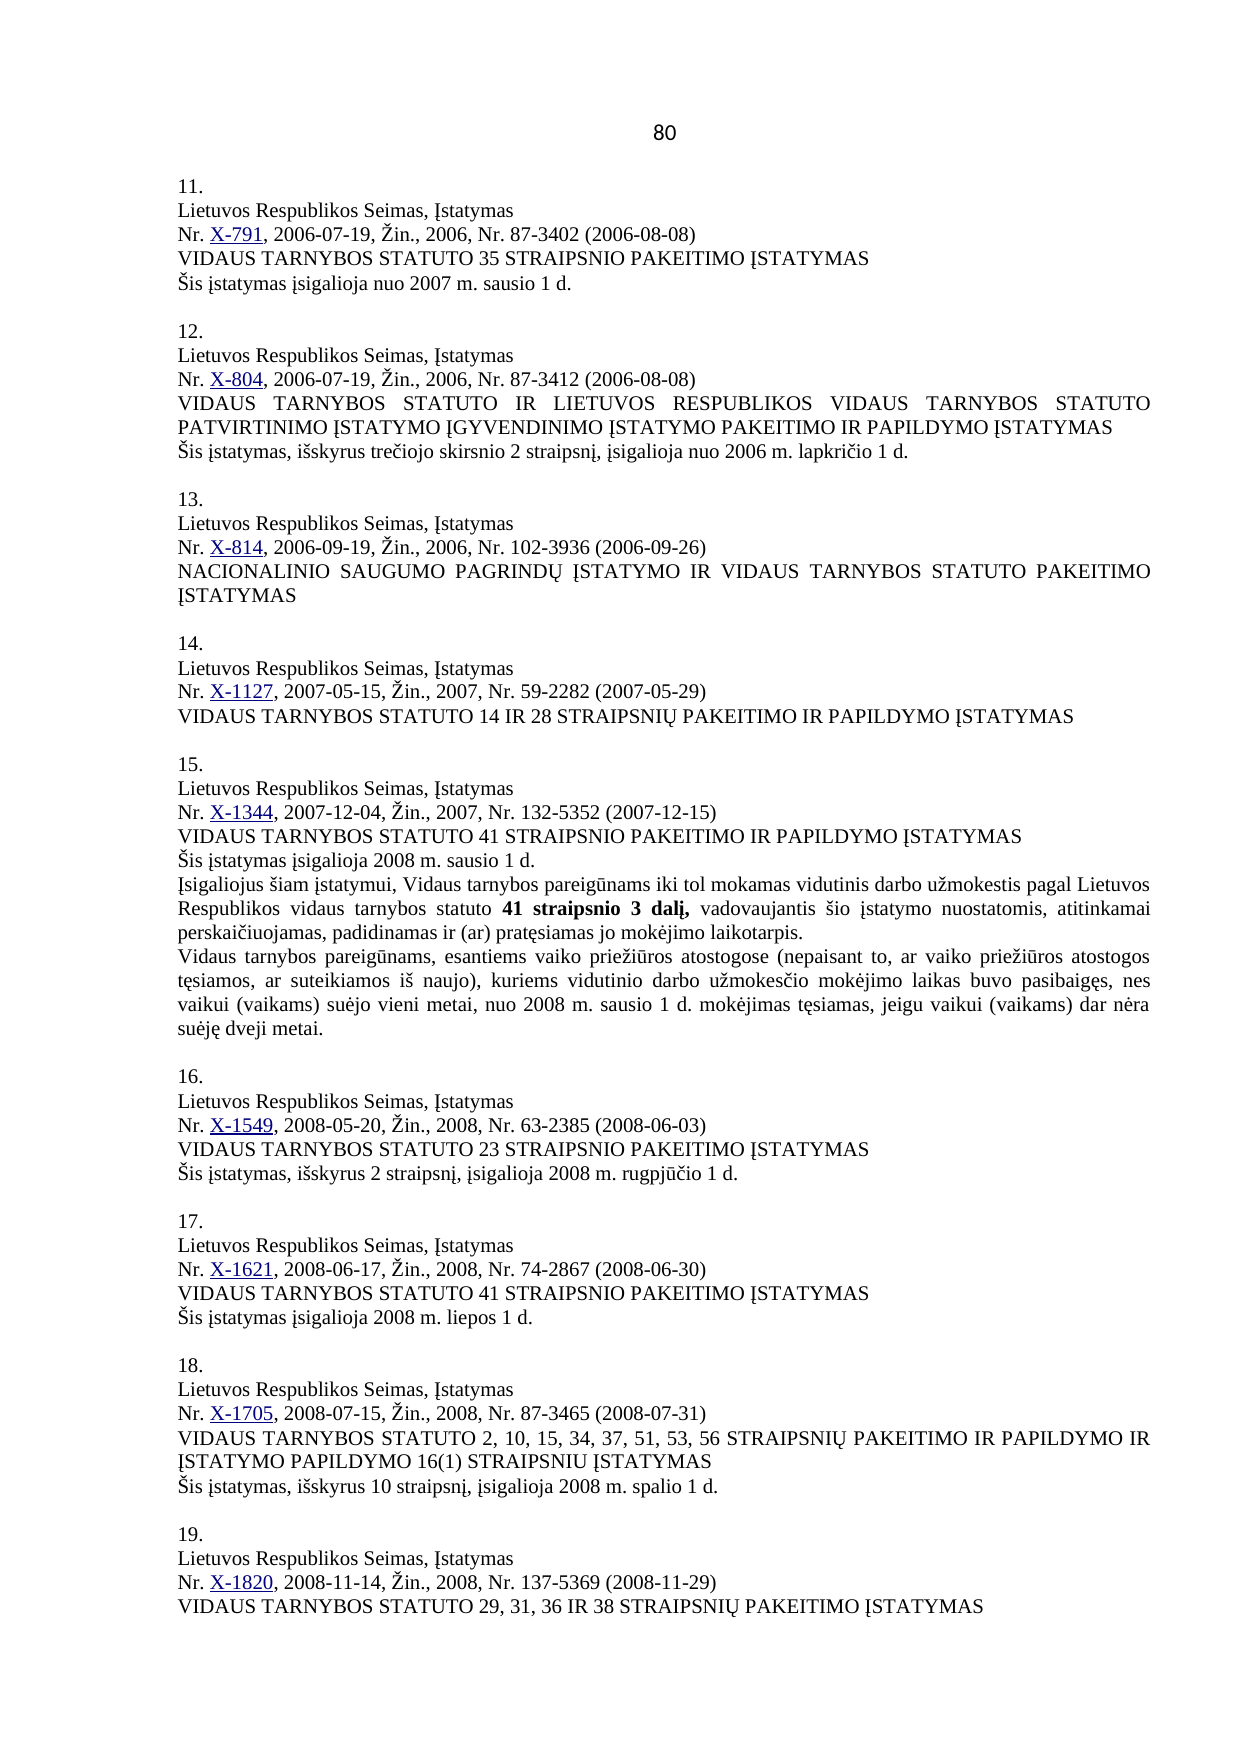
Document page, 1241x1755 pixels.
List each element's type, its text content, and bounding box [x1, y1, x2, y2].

text Nr. X-814, 2006-09-19, Žin., 2006, Nr. 102-3936 (2006-09-26) [177, 535, 1152, 559]
text 13. [177, 487, 1152, 511]
text Šis įstatymas įsigalioja 2008 m. liepos 1 d. [177, 1305, 1152, 1329]
text Lietuvos Respublikos Seimas, Įstatymas [177, 1546, 1152, 1570]
text 17. [177, 1209, 1152, 1233]
text Lietuvos Respublikos Seimas, Įstatymas [177, 343, 1152, 367]
text 16. [177, 1064, 1152, 1088]
text 11. [177, 174, 1152, 198]
text Nr. X-804, 2006-07-19, Žin., 2006, Nr. 87-3412 (2006-08-08) [177, 367, 1152, 391]
text VIDAUS TARNYBOS STATUTO 2, 10, 15, 34, 37, 51, 53, 56 STRAIPSNIŲ PAKEITIMO IR PAPILDYMO IR ĮSTATYMO PAPILDYMO 16(1) STRAIPSNIU ĮSTATYMAS [177, 1425, 1152, 1473]
text Lietuvos Respublikos Seimas, Įstatymas [177, 511, 1152, 535]
text Lietuvos Respublikos Seimas, Įstatymas [177, 198, 1152, 222]
text VIDAUS TARNYBOS STATUTO 14 IR 28 STRAIPSNIŲ PAKEITIMO IR PAPILDYMO ĮSTATYMAS [177, 703, 1152, 728]
text Vidaus tarnybos pareigūnams, esantiems vaiko priežiūros atostogose (nepaisant to, ar vaiko priežiūros atostogos tęsiamos, ar suteikiamos iš naujo), kuriems vidutinio darbo užmokesčio mokėjimo laikas buvo pasibaigęs, nes vaikui (vaikams) suėjo vieni metai, nuo 2008 m. sausio 1 d. mokėjimas tęsiamas, jeigu vaikui (vaikams) dar nėra suėję dveji metai. [177, 944, 1152, 1040]
text Šis įstatymas, išskyrus trečiojo skirsnio 2 straipsnį, įsigalioja nuo 2006 m. lapkričio 1 d. [177, 439, 1152, 463]
text Lietuvos Respublikos Seimas, Įstatymas [177, 776, 1152, 800]
text Nr. X-1705, 2008-07-15, Žin., 2008, Nr. 87-3465 (2008-07-31) [177, 1401, 1152, 1425]
text Nr. X-1621, 2008-06-17, Žin., 2008, Nr. 74-2867 (2008-06-30) [177, 1257, 1152, 1281]
text Nr. X-791, 2006-07-19, Žin., 2006, Nr. 87-3402 (2006-08-08) [177, 222, 1152, 246]
text Įsigaliojus šiam įstatymui, Vidaus tarnybos pareigūnams iki tol mokamas vidutinis darbo užmokestis pagal Lietuvos Respublikos vidaus tarnybos statuto 41 straipsnio 3 dalį, vadovaujantis šio įstatymo nuostatomis, atitinkamai perskaičiuojamas, padidinamas ir (ar) pratęsiamas jo mokėjimo laikotarpis. [177, 872, 1152, 944]
text Šis įstatymas, išskyrus 2 straipsnį, įsigalioja 2008 m. rugpjūčio 1 d. [177, 1161, 1152, 1185]
text Nr. X-1127, 2007-05-15, Žin., 2007, Nr. 59-2282 (2007-05-29) [177, 679, 1152, 703]
text Lietuvos Respublikos Seimas, Įstatymas [177, 1377, 1152, 1401]
text NACIONALINIO SAUGUMO PAGRINDŲ ĮSTATYMO IR VIDAUS TARNYBOS STATUTO PAKEITIMO ĮSTATYMAS [177, 559, 1152, 607]
text Nr. X-1549, 2008-05-20, Žin., 2008, Nr. 63-2385 (2008-06-03) [177, 1113, 1152, 1137]
text VIDAUS TARNYBOS STATUTO 29, 31, 36 IR 38 STRAIPSNIŲ PAKEITIMO ĮSTATYMAS [177, 1594, 1152, 1618]
text Lietuvos Respublikos Seimas, Įstatymas [177, 1233, 1152, 1257]
text Lietuvos Respublikos Seimas, Įstatymas [177, 655, 1152, 679]
text Šis įstatymas įsigalioja 2008 m. sausio 1 d. [177, 848, 1152, 872]
text Šis įstatymas įsigalioja nuo 2007 m. sausio 1 d. [177, 270, 1152, 294]
text 15. [177, 752, 1152, 776]
text 14. [177, 631, 1152, 655]
text Lietuvos Respublikos Seimas, Įstatymas [177, 1088, 1152, 1113]
text VIDAUS TARNYBOS STATUTO 41 STRAIPSNIO PAKEITIMO IR PAPILDYMO ĮSTATYMAS [177, 824, 1152, 848]
text 18. [177, 1353, 1152, 1377]
text VIDAUS TARNYBOS STATUTO IR LIETUVOS RESPUBLIKOS VIDAUS TARNYBOS STATUTO PATVIRTINIMO ĮSTATYMO ĮGYVENDINIMO ĮSTATYMO PAKEITIMO IR PAPILDYMO ĮSTATYMAS [177, 391, 1152, 439]
text VIDAUS TARNYBOS STATUTO 35 STRAIPSNIO PAKEITIMO ĮSTATYMAS [177, 246, 1152, 270]
text 12. [177, 318, 1152, 343]
text Nr. X-1820, 2008-11-14, Žin., 2008, Nr. 137-5369 (2008-11-29) [177, 1570, 1152, 1594]
text VIDAUS TARNYBOS STATUTO 23 STRAIPSNIO PAKEITIMO ĮSTATYMAS [177, 1137, 1152, 1161]
text VIDAUS TARNYBOS STATUTO 41 STRAIPSNIO PAKEITIMO ĮSTATYMAS [177, 1281, 1152, 1305]
text Šis įstatymas, išskyrus 10 straipsnį, įsigalioja 2008 m. spalio 1 d. [177, 1473, 1152, 1498]
text 19. [177, 1522, 1152, 1546]
text Nr. X-1344, 2007-12-04, Žin., 2007, Nr. 132-5352 (2007-12-15) [177, 800, 1152, 824]
